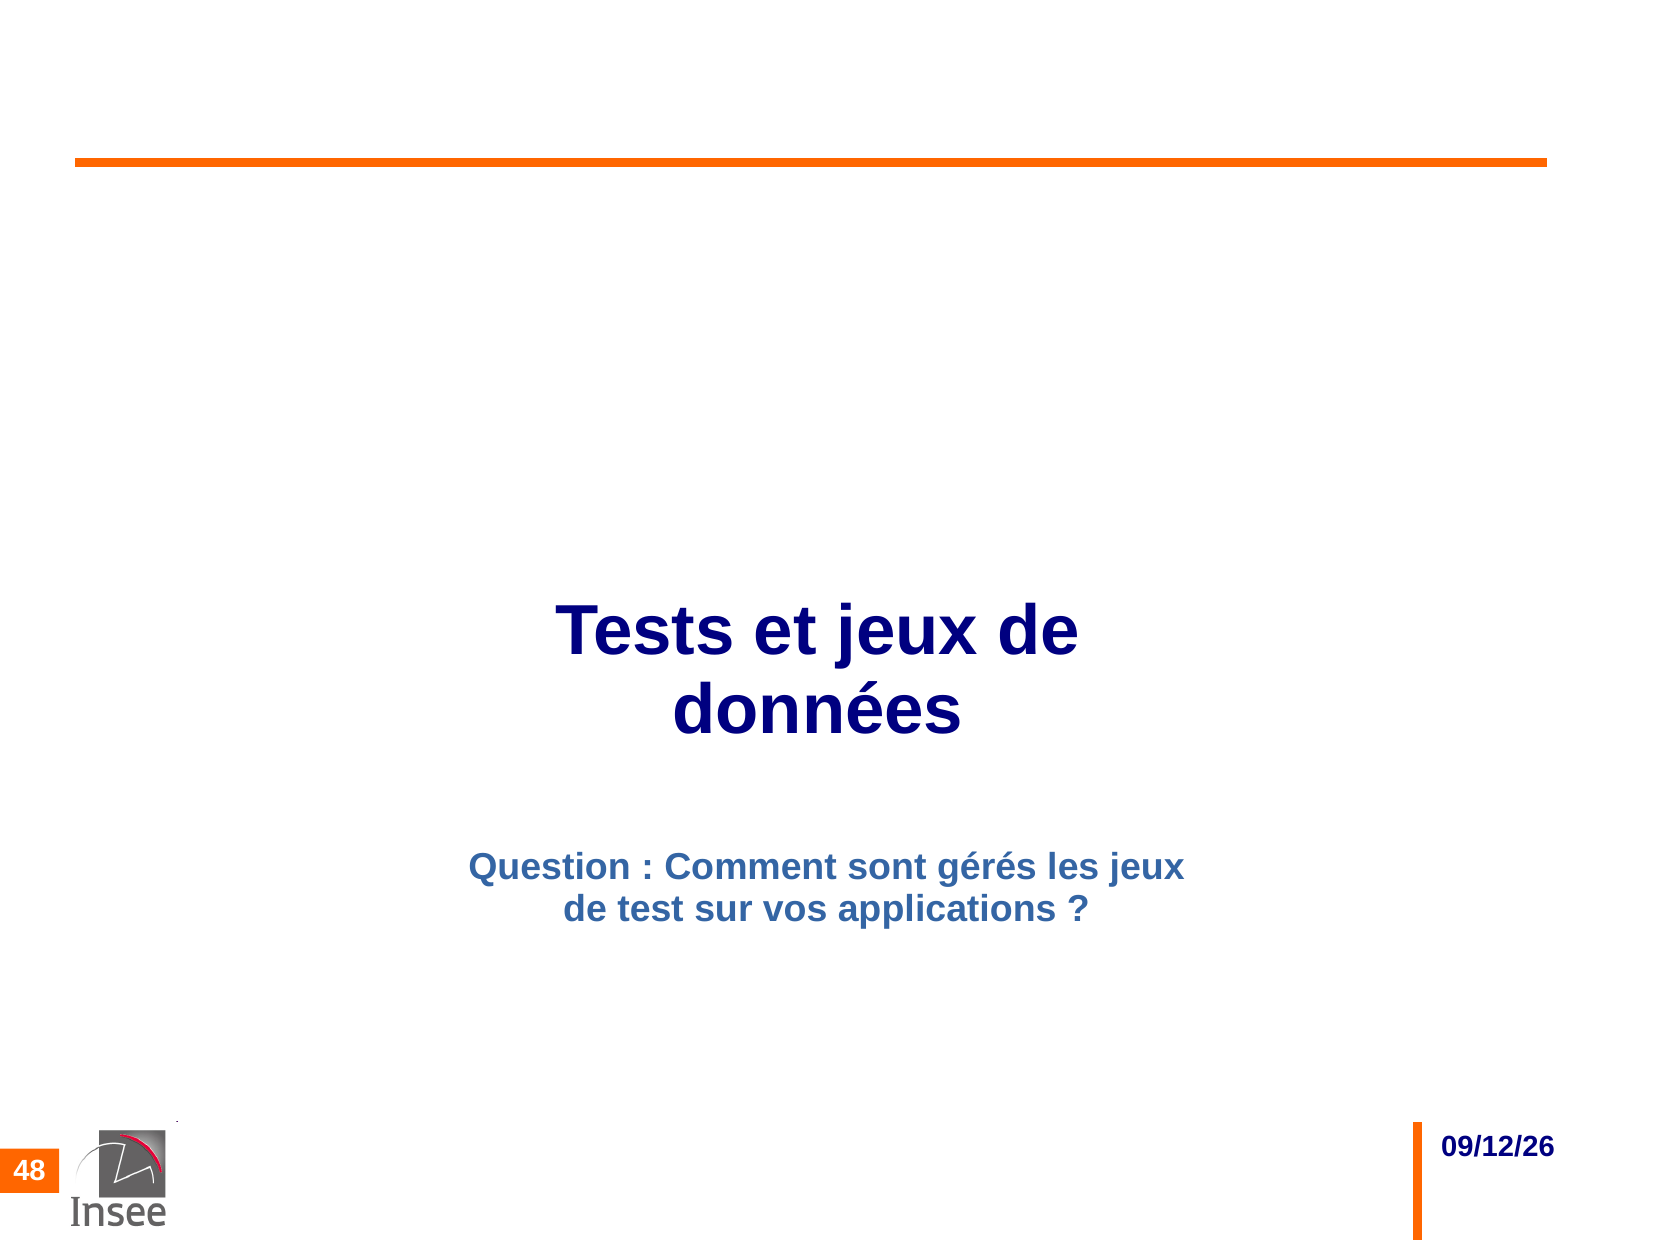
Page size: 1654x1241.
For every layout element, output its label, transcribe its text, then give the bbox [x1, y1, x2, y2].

picture [62, 1121, 178, 1241]
text_box Question : Comment sont gérés les jeux de test sur vos applications ? [448, 838, 1205, 938]
list Tests et jeux de données [419, 590, 1146, 832]
